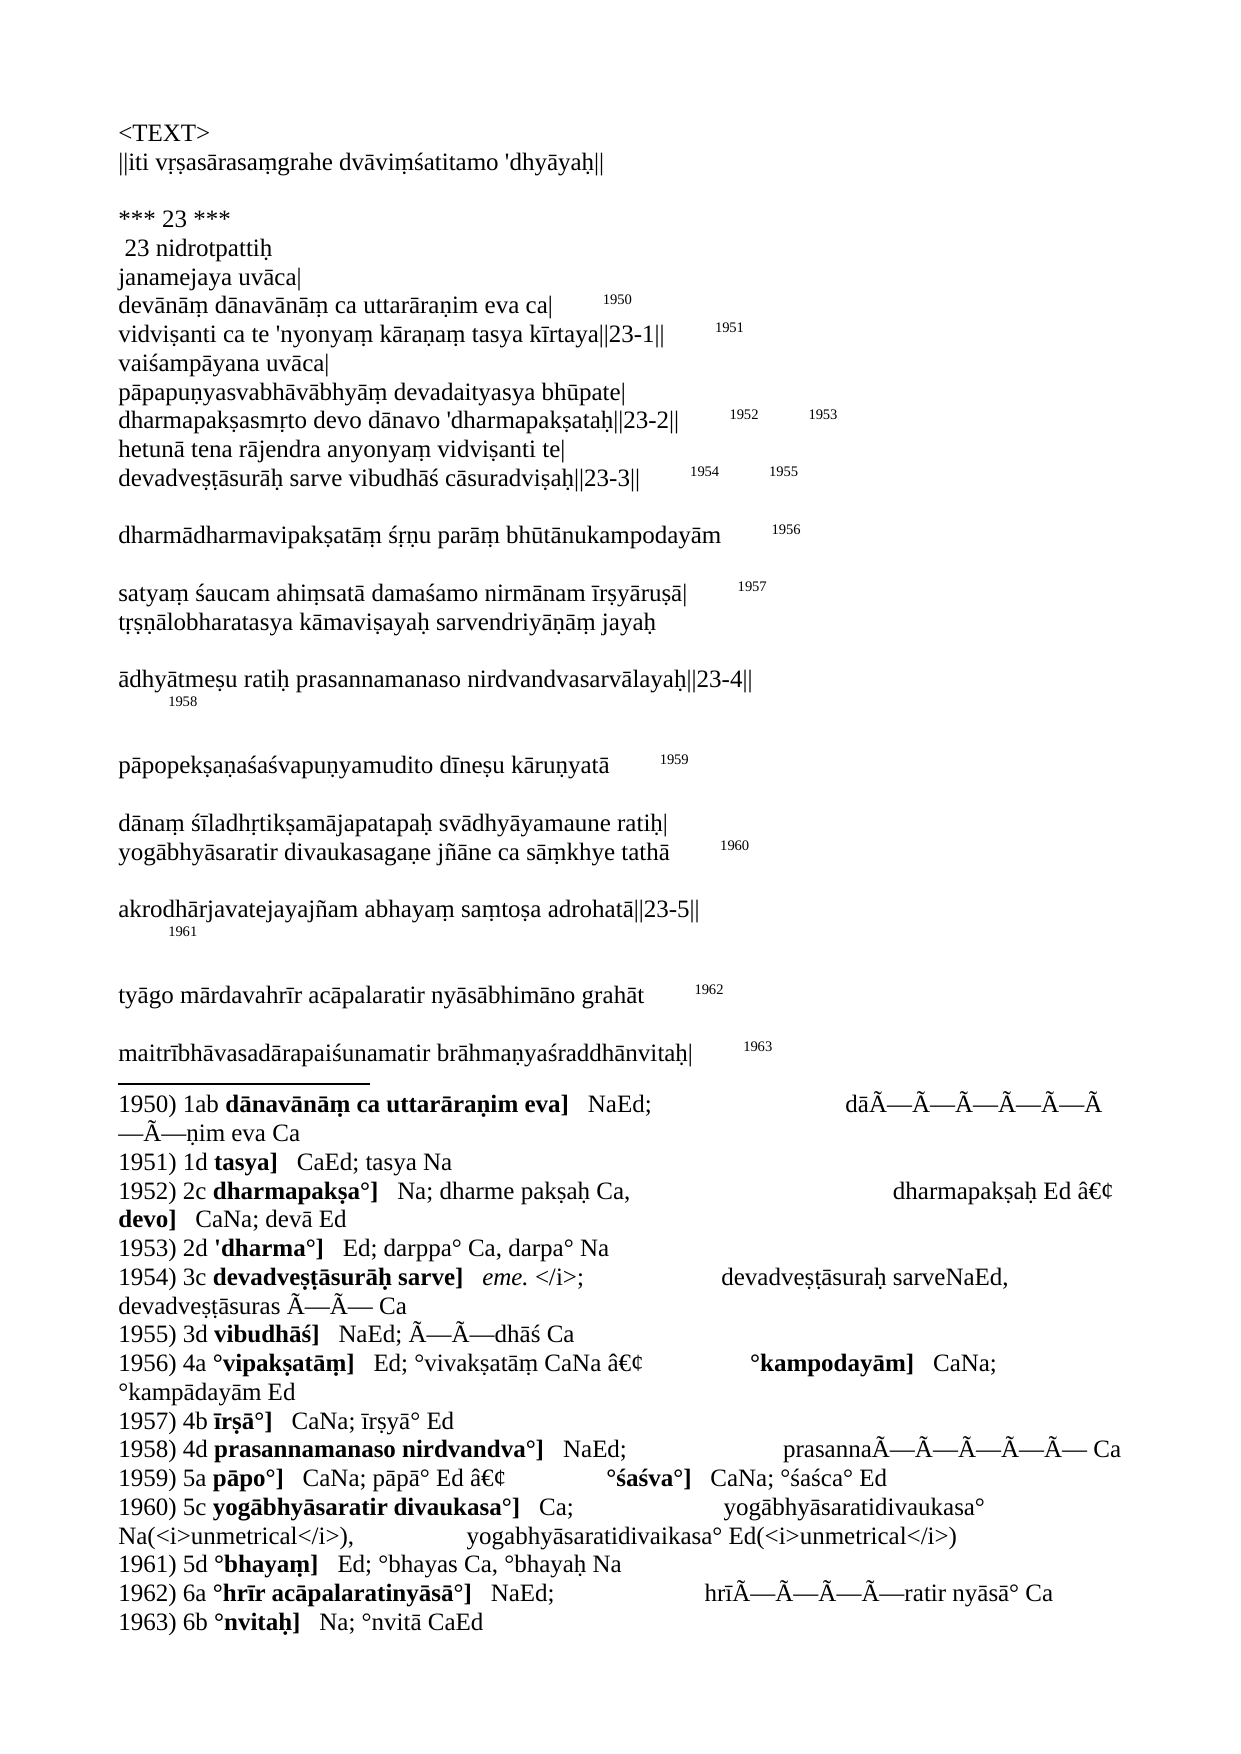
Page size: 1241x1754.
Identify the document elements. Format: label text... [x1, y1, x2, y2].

text yogābhyāsaratir divaukasagaṇe jñāne ca sāṃkhye tathā [118, 837, 1122, 866]
text dharmapakṣasmṛto devo dānavo 'dharmapakṣataḥ||23-2|| [118, 406, 1122, 434]
text tṛṣṇālobharatasya kāmaviṣayaḥ sarvendriyāṇāṃ jayaḥ [118, 607, 1122, 636]
text ) 4d prasannamanaso nirdvandva°] NaEd; prasannaÃ—Ã—Ã—Ã—Ã— Ca [118, 1434, 1122, 1463]
text pāpopekṣaṇaśaśvapuṇyamudito dīneṣu kāruṇyatā [118, 751, 1122, 779]
text ) 5c yogābhyāsaratir divaukasa°] Ca; yogābhyāsaratidivaukasa° Na(<i>unmetrical</i>), yogabhyāsaratidivaikasa° Ed(<i>unmetrical</i>) [118, 1492, 1122, 1549]
text ) 3c devadveṣṭāsurāḥ sarve] eme. </i>; devadveṣṭāsuraḥ sarveNaEd, devadveṣṭāsuras Ã—Ã— Ca [118, 1262, 1122, 1319]
text akrodhārjavatejayajñam abhayaṃ saṃtoṣa adrohatā||23-5|| [118, 894, 1122, 923]
text ) 5d °bhayaṃ] Ed; °bhayas Ca, °bhayaḥ Na [118, 1549, 1122, 1578]
text ) 3d vibudhāś] NaEd; Ã—Ã—dhāś Ca [118, 1319, 1122, 1348]
text satyaṃ śaucam ahiṃsatā damaśamo nirmānam īrṣyāruṣā| [118, 578, 1122, 607]
text ) 4a °vipakṣatāṃ] Ed; °vivakṣatāṃ CaNa â€¢ °kampodayām] CaNa; °kampādayām Ed [118, 1348, 1122, 1406]
text ||iti vṛṣasārasaṃgrahe dvāviṃśatitamo 'dhyāyaḥ|| [118, 147, 1122, 176]
text devānāṃ dānavānāṃ ca uttarāraṇim eva ca| [118, 291, 1122, 319]
text maitrībhāvasadārapaiśunamatir brāhmaṇyaśraddhānvitaḥ| [118, 1038, 1122, 1067]
text hetunā tena rājendra anyonyaṃ vidviṣanti te| [118, 434, 1122, 463]
text ) 2c dharmapakṣa°] Na; dharme pakṣaḥ Ca, dharmapakṣaḥ Ed â€¢ devo] CaNa; devā Ed [118, 1176, 1122, 1233]
text pāpapuṇyasvabhāvābhyāṃ devadaityasya bhūpate| [118, 377, 1122, 406]
text vaiśampāyana uvāca| [118, 348, 1122, 377]
text <TEXT> [118, 118, 1122, 147]
text ) 6b °nvitaḥ] Na; °nvitā CaEd [118, 1607, 1122, 1636]
text ) 5a pāpo°] CaNa; pāpā° Ed â€¢ °śaśva°] CaNa; °śaśca° Ed [118, 1463, 1122, 1492]
text ) 1ab dānavānāṃ ca uttarāraṇim eva] NaEd; dāÃ—Ã—Ã—Ã—Ã—Ã—Ã—ṇim eva Ca [118, 1089, 1122, 1147]
text 23 nidrotpattiḥ [118, 233, 1122, 262]
text dānaṃ śīladhṛtikṣamājapatapaḥ svādhyāyamaune ratiḥ| [118, 808, 1122, 837]
text ādhyātmeṣu ratiḥ prasannamanaso nirdvandvasarvālayaḥ||23-4|| [118, 664, 1122, 693]
text ) 1d tasya] CaEd; tasya Na [118, 1147, 1122, 1176]
text janamejaya uvāca| [118, 262, 1122, 291]
text ) 2d 'dharma°] Ed; darppa° Ca, darpa° Na [118, 1233, 1122, 1262]
text devadveṣṭāsurāḥ sarve vibudhāś cāsuradviṣaḥ||23-3|| [118, 463, 1122, 492]
text ) 4b īrṣā°] CaNa; īrṣyā° Ed [118, 1406, 1122, 1434]
text ) 6a °hrīr acāpalaratinyāsā°] NaEd; hrīÃ—Ã—Ã—Ã—ratir nyāsā° Ca [118, 1578, 1122, 1607]
text *** 23 *** [118, 204, 1122, 233]
text tyāgo mārdavahrīr acāpalaratir nyāsābhimāno grahāt [118, 981, 1122, 1009]
text dharmādharmavipakṣatāṃ śṛṇu parāṃ bhūtānukampodayām [118, 521, 1122, 549]
text vidviṣanti ca te 'nyonyaṃ kāraṇaṃ tasya kīrtaya||23-1|| [118, 319, 1122, 348]
